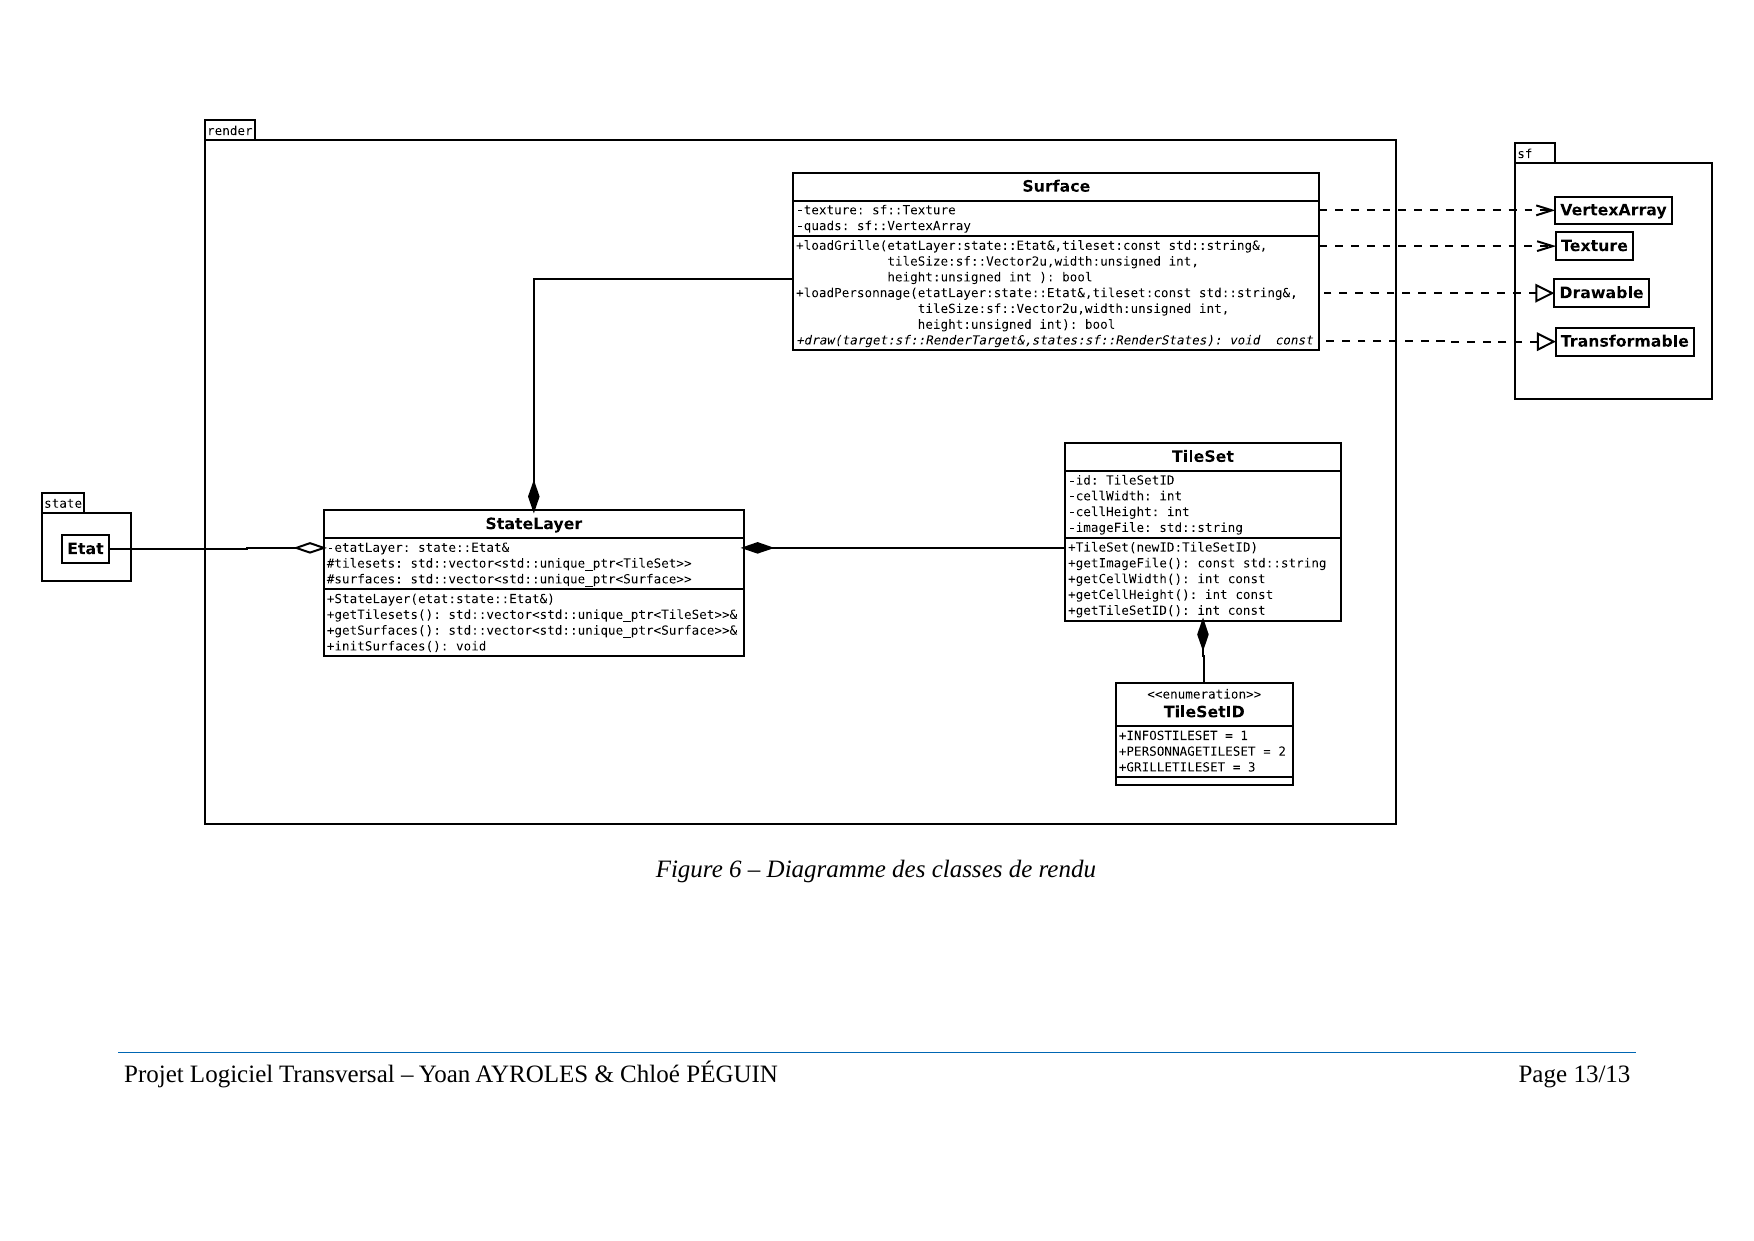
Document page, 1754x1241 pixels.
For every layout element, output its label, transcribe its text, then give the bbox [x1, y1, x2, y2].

text Figure 6 – Diagramme des classes de rendu [118, 854, 1636, 882]
